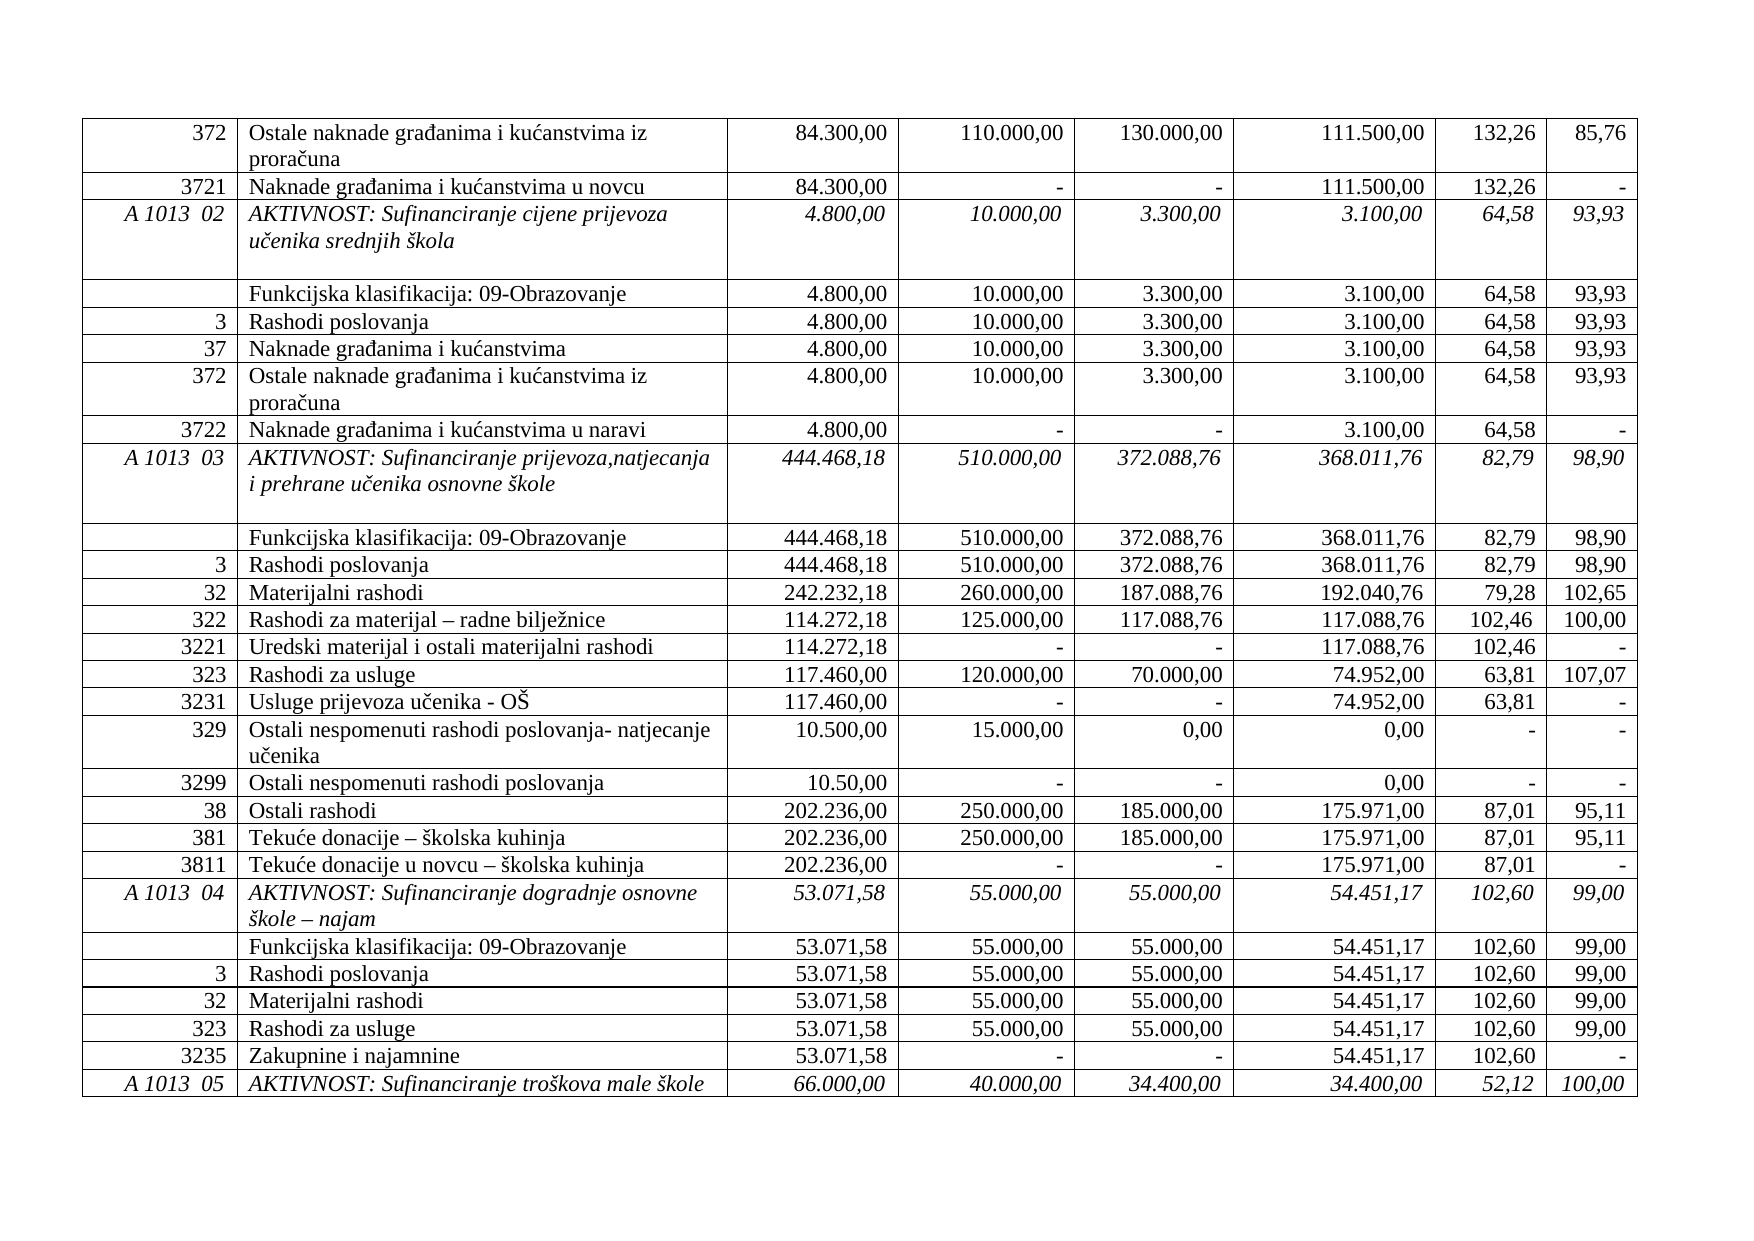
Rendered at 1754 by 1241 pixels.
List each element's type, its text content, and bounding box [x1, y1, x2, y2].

table_cell 3.100,00 [1234, 363, 1435, 415]
table_cell 15.000,00 [899, 716, 1074, 768]
table_cell Naknade građanima i kućanstvima [238, 335, 727, 362]
table_cell 64,58 [1436, 280, 1546, 307]
table_cell 93,93 [1547, 280, 1637, 307]
table_cell - [1075, 852, 1233, 878]
table_cell AKTIVNOST: Sufinanciranje troškova male škole [238, 1070, 727, 1096]
table_cell Naknade građanima i kućanstvima u novcu [238, 173, 727, 199]
table_cell 4.800,00 [728, 308, 898, 334]
table_cell - [899, 688, 1074, 714]
table_cell 102,65 [1547, 579, 1637, 605]
table_cell Rashodi poslovanja [238, 960, 727, 986]
table_cell 4.800,00 [728, 416, 898, 443]
table_cell 117.460,00 [728, 661, 898, 687]
table_cell 3221 [83, 634, 237, 660]
table_cell 87,01 [1436, 852, 1546, 878]
table_cell 187.088,76 [1075, 579, 1233, 605]
table_cell 444.468,18 [728, 524, 898, 550]
table_cell 3299 [83, 769, 237, 796]
table_cell 55.000,00 [1075, 960, 1233, 986]
table_cell - [1547, 1042, 1637, 1069]
table_cell 10.000,00 [899, 280, 1074, 307]
table_cell 175.971,00 [1234, 797, 1435, 823]
table_cell AKTIVNOST: Sufinanciranje prijevoza,natjecanja i prehrane učenika osnovne škole [238, 444, 727, 523]
table_cell 3.300,00 [1075, 308, 1233, 334]
table_cell - [1547, 769, 1637, 796]
table_cell 132,26 [1436, 119, 1546, 172]
table_cell 3 [83, 960, 237, 986]
table_cell 202.236,00 [728, 797, 898, 823]
table_cell Rashodi za usluge [238, 1015, 727, 1041]
table_cell 64,58 [1436, 416, 1546, 443]
table_cell 32 [83, 579, 237, 605]
table_cell 117.088,76 [1075, 606, 1233, 632]
table_cell 3 [83, 551, 237, 578]
table_cell 100,00 [1547, 1070, 1637, 1096]
table_cell 66.000,00 [728, 1070, 898, 1096]
table_cell 372 [83, 363, 237, 415]
table_cell [83, 933, 237, 959]
table_cell 95,11 [1547, 824, 1637, 851]
table_cell 368.011,76 [1234, 524, 1435, 550]
table_cell 0,00 [1234, 769, 1435, 796]
table_cell 102,60 [1436, 879, 1546, 932]
table_cell 54.451,17 [1234, 879, 1435, 932]
table_cell 107,07 [1547, 661, 1637, 687]
table_cell 0,00 [1234, 716, 1435, 768]
table_cell 98,90 [1547, 524, 1637, 550]
table_cell 10.500,00 [728, 716, 898, 768]
table_cell 74.952,00 [1234, 661, 1435, 687]
table_cell 53.071,58 [728, 879, 898, 932]
table_cell Zakupnine i najamnine [238, 1042, 727, 1069]
table_cell 10.000,00 [899, 308, 1074, 334]
table_cell Materijalni rashodi [238, 579, 727, 605]
table_cell 102,60 [1436, 988, 1546, 1014]
table_cell Tekuće donacije – školska kuhinja [238, 824, 727, 851]
table_cell 110.000,00 [899, 119, 1074, 172]
table_cell 82,79 [1436, 444, 1546, 523]
table_cell Materijalni rashodi [238, 988, 727, 1014]
table_cell 250.000,00 [899, 824, 1074, 851]
table_cell 125.000,00 [899, 606, 1074, 632]
table_cell Naknade građanima i kućanstvima u naravi [238, 416, 727, 443]
table_cell 372.088,76 [1075, 524, 1233, 550]
table_cell 55.000,00 [899, 960, 1074, 986]
table_cell 70.000,00 [1075, 661, 1233, 687]
table_cell 3.300,00 [1075, 363, 1233, 415]
table_cell 54.451,17 [1234, 960, 1435, 986]
table_cell 93,93 [1547, 363, 1637, 415]
table_cell 64,58 [1436, 200, 1546, 279]
table_cell - [899, 1042, 1074, 1069]
table_cell AKTIVNOST: Sufinanciranje dogradnje osnovne škole – najam [238, 879, 727, 932]
table_cell 64,58 [1436, 308, 1546, 334]
table_cell - [1075, 769, 1233, 796]
table_cell 55.000,00 [1075, 933, 1233, 959]
table_cell 3811 [83, 852, 237, 878]
table_cell 444.468,18 [728, 551, 898, 578]
table_cell 64,58 [1436, 363, 1546, 415]
table_cell 3 [83, 308, 237, 334]
table_cell 3.300,00 [1075, 335, 1233, 362]
table_cell 372.088,76 [1075, 551, 1233, 578]
table_cell 444.468,18 [728, 444, 898, 523]
table_cell 10.000,00 [899, 363, 1074, 415]
table_cell 3721 [83, 173, 237, 199]
table_cell - [899, 634, 1074, 660]
table_cell 84.300,00 [728, 173, 898, 199]
table_cell A 1013 05 [83, 1070, 237, 1096]
table_cell 79,28 [1436, 579, 1546, 605]
table_cell 55.000,00 [1075, 879, 1233, 932]
table_cell Funkcijska klasifikacija: 09-Obrazovanje [238, 524, 727, 550]
table_cell Rashodi poslovanja [238, 308, 727, 334]
table_cell 3235 [83, 1042, 237, 1069]
table_cell 242.232,18 [728, 579, 898, 605]
table_cell AKTIVNOST: Sufinanciranje cijene prijevoza učenika srednjih škola [238, 200, 727, 279]
table_cell 3.100,00 [1234, 280, 1435, 307]
table_cell 102,60 [1436, 960, 1546, 986]
table_cell 372 [83, 119, 237, 172]
table_cell 34.400,00 [1075, 1070, 1233, 1096]
table_cell 38 [83, 797, 237, 823]
table_cell 99,00 [1547, 960, 1637, 986]
table_cell 202.236,00 [728, 824, 898, 851]
table_cell - [899, 769, 1074, 796]
table_cell 111.500,00 [1234, 173, 1435, 199]
table_cell - [1075, 634, 1233, 660]
table_cell 4.800,00 [728, 200, 898, 279]
table_cell 99,00 [1547, 988, 1637, 1014]
table_cell - [1547, 852, 1637, 878]
table_cell 323 [83, 661, 237, 687]
table_cell - [899, 416, 1074, 443]
table_cell Ostali rashodi [238, 797, 727, 823]
table_cell Usluge prijevoza učenika - OŠ [238, 688, 727, 714]
table_cell 53.071,58 [728, 960, 898, 986]
table_cell 510.000,00 [899, 524, 1074, 550]
table_cell 53.071,58 [728, 988, 898, 1014]
table_cell 102,46 [1436, 606, 1546, 632]
table_cell Ostale naknade građanima i kućanstvima iz proračuna [238, 119, 727, 172]
table_cell 93,93 [1547, 335, 1637, 362]
table_cell - [1547, 173, 1637, 199]
table_cell - [1547, 634, 1637, 660]
table_cell - [1547, 416, 1637, 443]
table_cell 82,79 [1436, 551, 1546, 578]
table_cell 98,90 [1547, 551, 1637, 578]
table_cell 192.040,76 [1234, 579, 1435, 605]
table_cell 102,60 [1436, 933, 1546, 959]
table_cell 54.451,17 [1234, 1015, 1435, 1041]
table_cell - [1547, 716, 1637, 768]
table_cell 54.451,17 [1234, 933, 1435, 959]
table_cell 185.000,00 [1075, 824, 1233, 851]
table_cell - [1075, 173, 1233, 199]
table_cell 111.500,00 [1234, 119, 1435, 172]
table_cell 3.300,00 [1075, 200, 1233, 279]
table_cell - [1075, 1042, 1233, 1069]
table_cell [83, 524, 237, 550]
table_cell 3.100,00 [1234, 416, 1435, 443]
table_cell 34.400,00 [1234, 1070, 1435, 1096]
table_cell - [1075, 688, 1233, 714]
table_cell 102,60 [1436, 1042, 1546, 1069]
table_cell 3.100,00 [1234, 335, 1435, 362]
table_cell Funkcijska klasifikacija: 09-Obrazovanje [238, 933, 727, 959]
table_cell 99,00 [1547, 1015, 1637, 1041]
table_cell Ostale naknade građanima i kućanstvima iz proračuna [238, 363, 727, 415]
table_cell 100,00 [1547, 606, 1637, 632]
table_cell 95,11 [1547, 797, 1637, 823]
table_cell 63,81 [1436, 661, 1546, 687]
table_cell 102,60 [1436, 1015, 1546, 1041]
table_cell A 1013 04 [83, 879, 237, 932]
table_cell Ostali nespomenuti rashodi poslovanja [238, 769, 727, 796]
table_cell 4.800,00 [728, 280, 898, 307]
table_cell 368.011,76 [1234, 551, 1435, 578]
table_cell A 1013 03 [83, 444, 237, 523]
table_cell 82,79 [1436, 524, 1546, 550]
table_cell Rashodi za usluge [238, 661, 727, 687]
table_cell 3231 [83, 688, 237, 714]
table_cell Tekuće donacije u novcu – školska kuhinja [238, 852, 727, 878]
table_cell 4.800,00 [728, 363, 898, 415]
table_cell 99,00 [1547, 879, 1637, 932]
table_cell 87,01 [1436, 824, 1546, 851]
table_cell 120.000,00 [899, 661, 1074, 687]
table_cell 175.971,00 [1234, 824, 1435, 851]
table_cell 175.971,00 [1234, 852, 1435, 878]
table_cell 55.000,00 [899, 988, 1074, 1014]
table_cell A 1013 02 [83, 200, 237, 279]
table_cell 32 [83, 988, 237, 1014]
table_cell 53.071,58 [728, 1042, 898, 1069]
table_cell 510.000,00 [899, 444, 1074, 523]
table_cell 10.50,00 [728, 769, 898, 796]
table_cell 329 [83, 716, 237, 768]
table_cell 117.088,76 [1234, 606, 1435, 632]
table_cell 102,46 [1436, 634, 1546, 660]
table_cell 53.071,58 [728, 1015, 898, 1041]
table_cell 55.000,00 [1075, 988, 1233, 1014]
table_cell 0,00 [1075, 716, 1233, 768]
table_cell 3.100,00 [1234, 308, 1435, 334]
table_cell 4.800,00 [728, 335, 898, 362]
table_cell 510.000,00 [899, 551, 1074, 578]
table_cell 55.000,00 [899, 933, 1074, 959]
table_cell Uredski materijal i ostali materijalni rashodi [238, 634, 727, 660]
table_cell 93,93 [1547, 308, 1637, 334]
table_cell 98,90 [1547, 444, 1637, 523]
table_cell 132,26 [1436, 173, 1546, 199]
table_cell [83, 280, 237, 307]
table_cell 55.000,00 [1075, 1015, 1233, 1041]
table_cell - [1436, 716, 1546, 768]
table_cell 10.000,00 [899, 200, 1074, 279]
table_cell 55.000,00 [899, 1015, 1074, 1041]
table_cell 381 [83, 824, 237, 851]
table_cell 114.272,18 [728, 634, 898, 660]
table_cell - [1075, 416, 1233, 443]
table_cell Funkcijska klasifikacija: 09-Obrazovanje [238, 280, 727, 307]
table_cell - [899, 173, 1074, 199]
table_cell 37 [83, 335, 237, 362]
table_cell 3.300,00 [1075, 280, 1233, 307]
table_cell 54.451,17 [1234, 988, 1435, 1014]
table_cell - [1436, 769, 1546, 796]
table_cell 54.451,17 [1234, 1042, 1435, 1069]
table_cell 40.000,00 [899, 1070, 1074, 1096]
table_cell 3.100,00 [1234, 200, 1435, 279]
table_cell Rashodi za materijal – radne bilježnice [238, 606, 727, 632]
table_cell 52,12 [1436, 1070, 1546, 1096]
table_cell 117.460,00 [728, 688, 898, 714]
table_cell 85,76 [1547, 119, 1637, 172]
table_cell 84.300,00 [728, 119, 898, 172]
table_cell 130.000,00 [1075, 119, 1233, 172]
table_cell 87,01 [1436, 797, 1546, 823]
table_cell 53.071,58 [728, 933, 898, 959]
table_cell 10.000,00 [899, 335, 1074, 362]
table_cell 74.952,00 [1234, 688, 1435, 714]
table_cell 64,58 [1436, 335, 1546, 362]
table_cell 368.011,76 [1234, 444, 1435, 523]
table_cell 63,81 [1436, 688, 1546, 714]
table_cell 260.000,00 [899, 579, 1074, 605]
table_cell Ostali nespomenuti rashodi poslovanja- natjecanje učenika [238, 716, 727, 768]
table_cell 372.088,76 [1075, 444, 1233, 523]
table_cell 322 [83, 606, 237, 632]
table_cell - [1547, 688, 1637, 714]
table_cell 117.088,76 [1234, 634, 1435, 660]
table_cell 93,93 [1547, 200, 1637, 279]
table_cell Rashodi poslovanja [238, 551, 727, 578]
table_cell 3722 [83, 416, 237, 443]
table_cell - [899, 852, 1074, 878]
table_cell 323 [83, 1015, 237, 1041]
table_cell 55.000,00 [899, 879, 1074, 932]
table_cell 99,00 [1547, 933, 1637, 959]
table_cell 250.000,00 [899, 797, 1074, 823]
table_cell 185.000,00 [1075, 797, 1233, 823]
table_cell 202.236,00 [728, 852, 898, 878]
table_cell 114.272,18 [728, 606, 898, 632]
